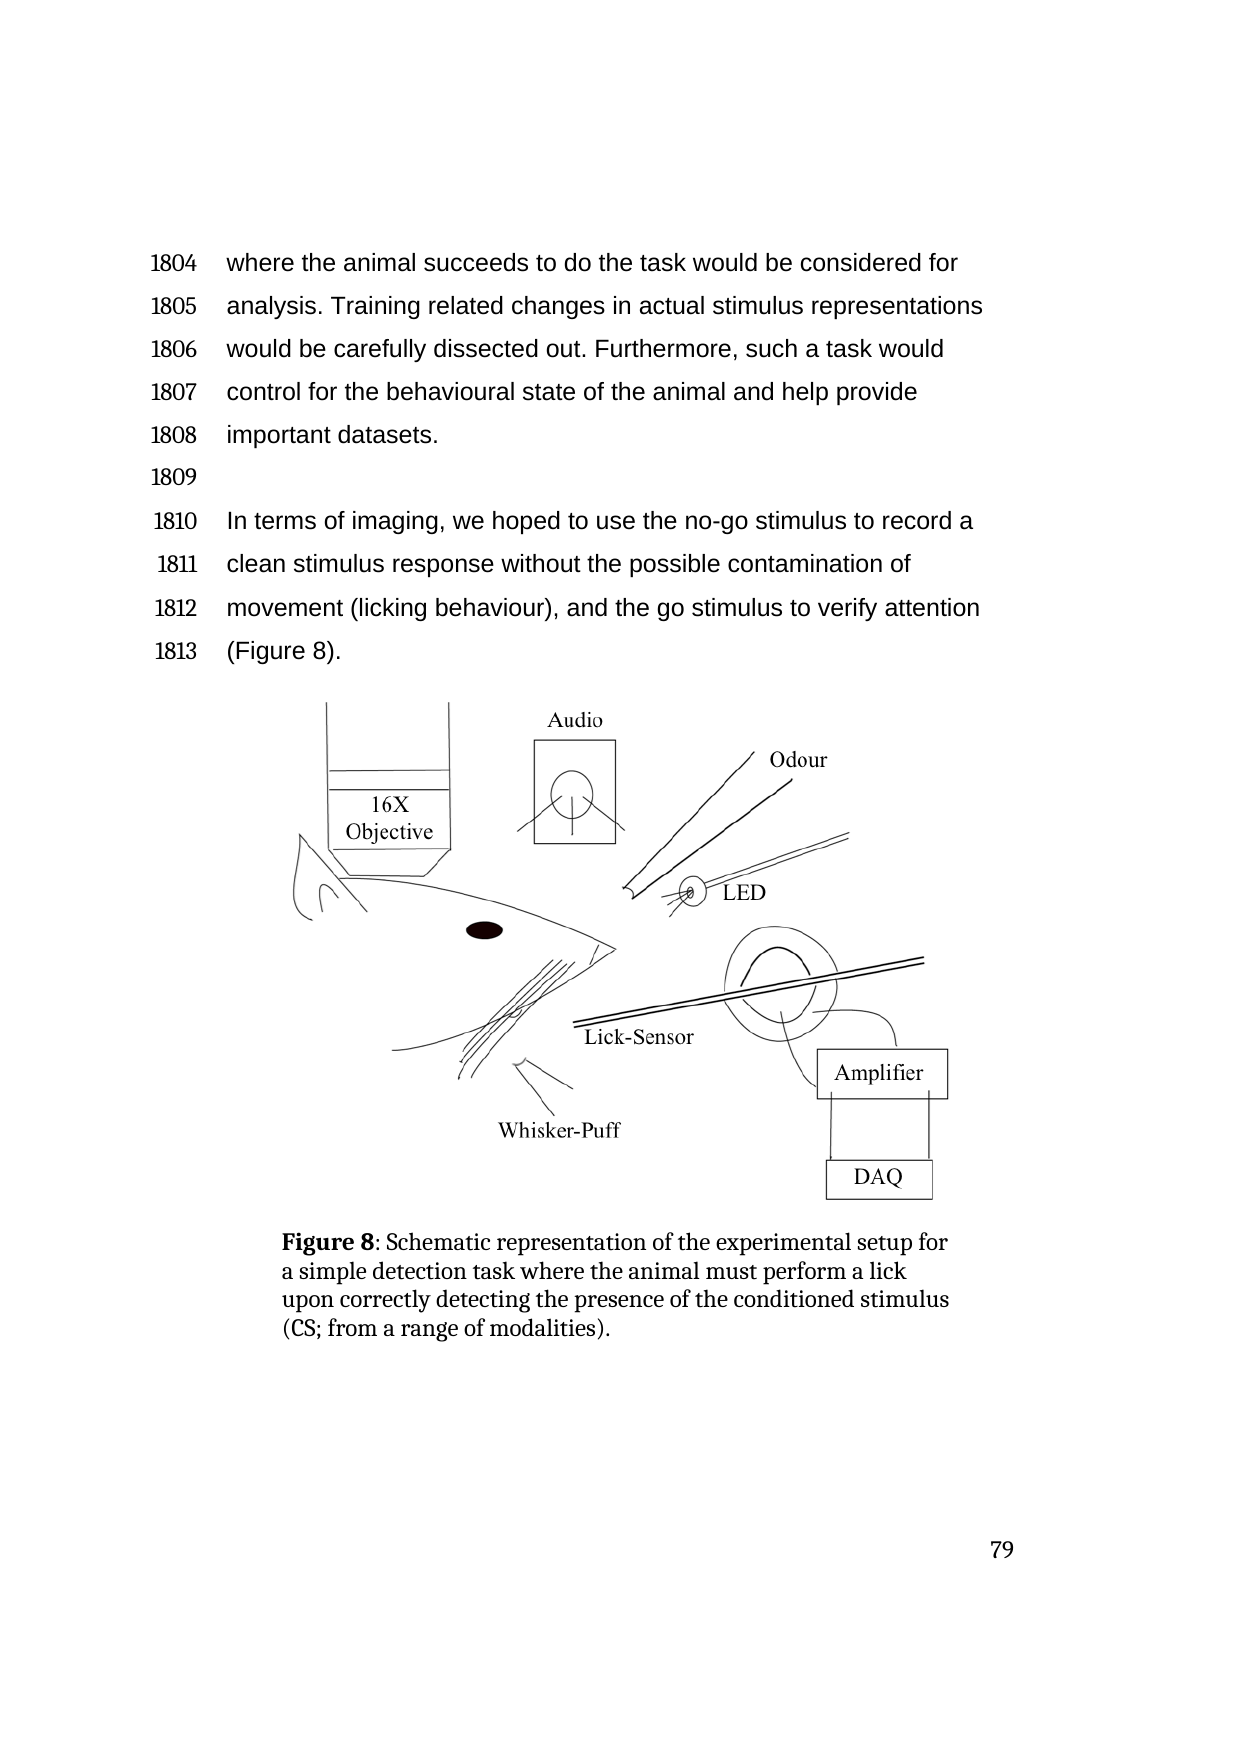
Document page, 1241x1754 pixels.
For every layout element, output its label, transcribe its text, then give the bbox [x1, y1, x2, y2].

text In terms of imaging, we hoped to use the no-go stimulus to record a clean stimulus response without the possible contamination of movement (licking behaviour), and the go stimulus to verify attention (Figure 8). [226, 506, 1014, 664]
text Figure 8: Schematic representation of the experimental setup for a simple detection task where the animal must perform a lick upon correctly detecting the presence of the conditioned stimulus (CS; from a range of modalities). [282, 1216, 959, 1343]
picture [281, 691, 959, 1216]
text where the animal succeeds to do the task would be considered for analysis. Training related changes in actual stimulus representations would be carefully dissected out. Furthermore, such a task would control for the behavioural state of the animal and help provide important datasets. [226, 248, 1014, 449]
